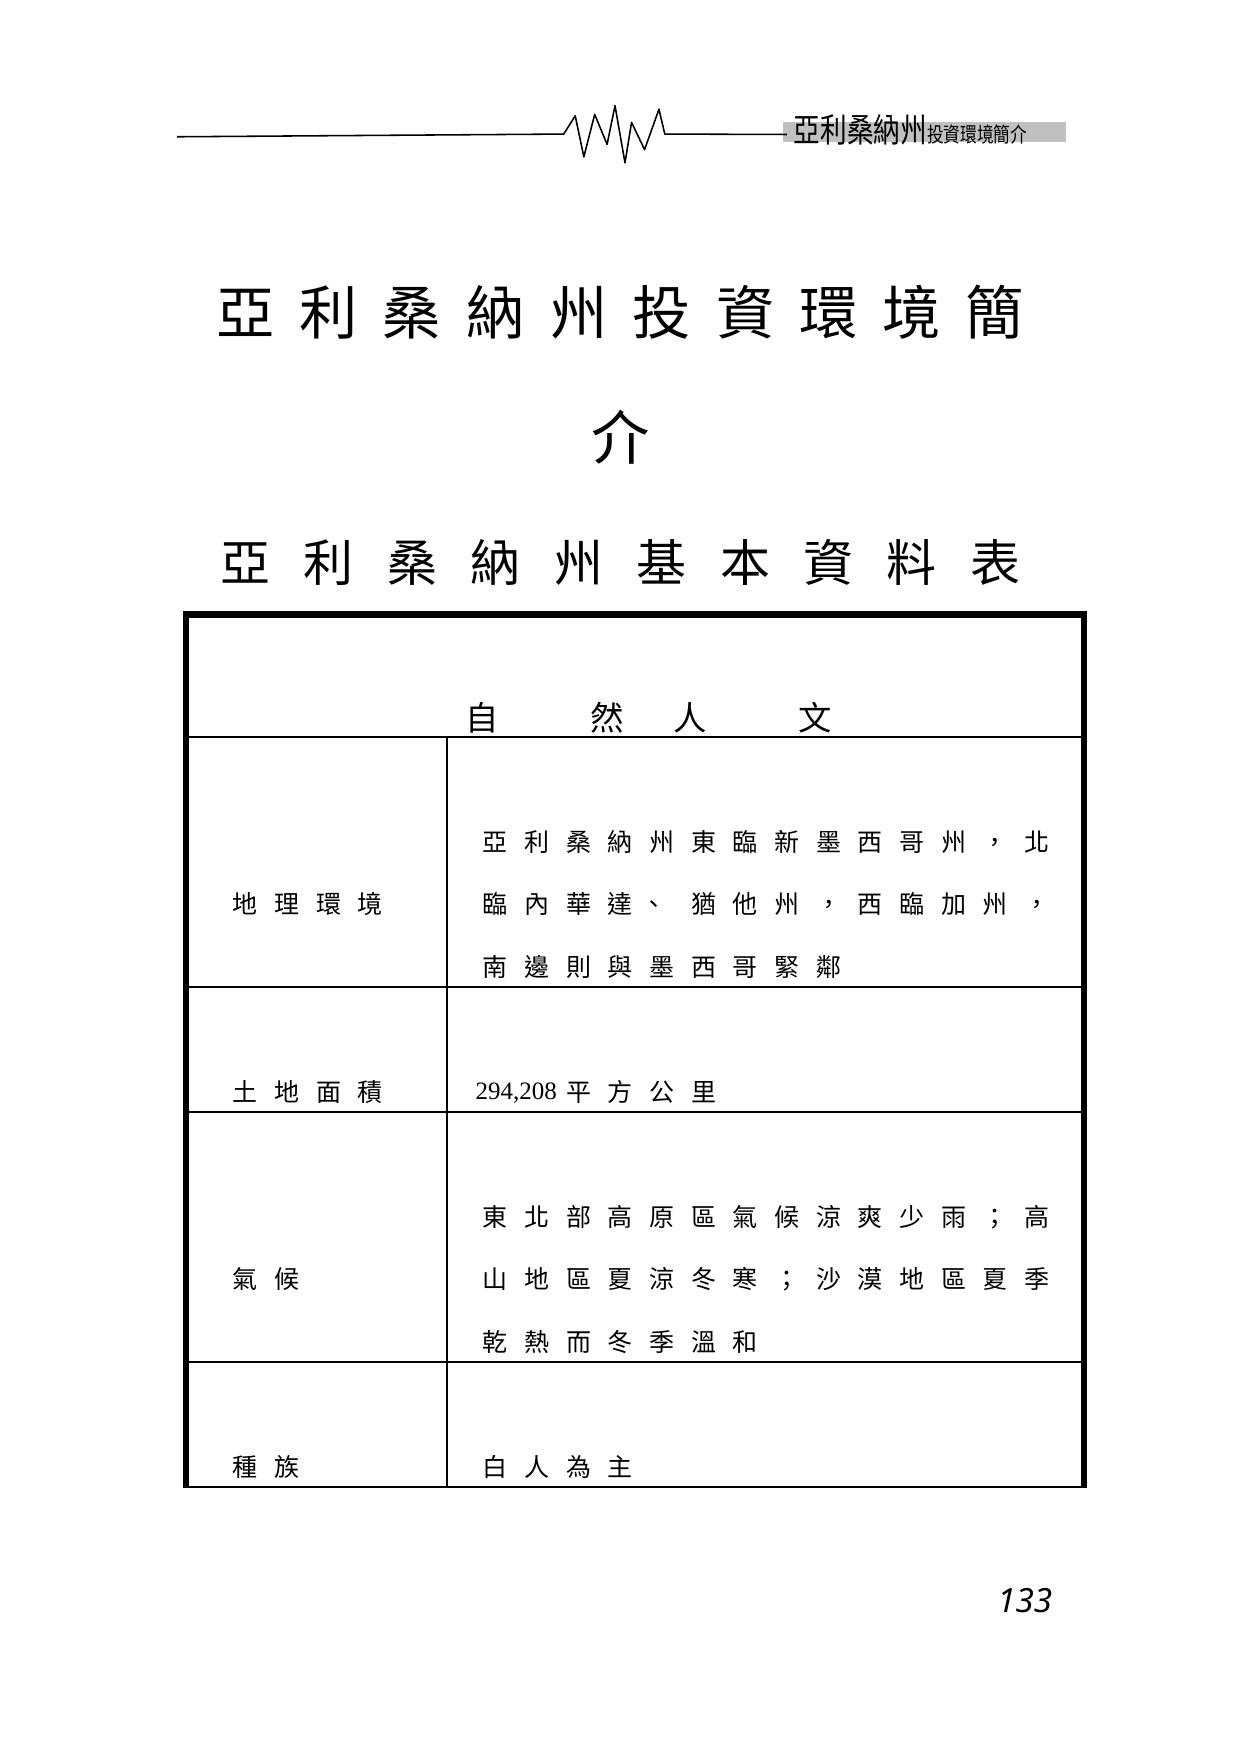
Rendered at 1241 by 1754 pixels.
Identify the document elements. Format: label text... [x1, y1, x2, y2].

table_cell 294,208平方公里 [448, 988, 1081, 1111]
text 亞利桑納州投資環境簡介 [183, 236, 1058, 486]
table_cell 氣候 [189, 1113, 446, 1361]
table_cell 白人為主 [448, 1363, 1081, 1486]
table_cell 亞利桑納州東臨新墨西哥州，北臨內華達、猶他州，西臨加州，南邊則與墨西哥緊鄰 [448, 738, 1081, 986]
table_cell 東北部高原區氣候涼爽少雨；高山地區夏涼冬寒；沙漠地區夏季乾熱而冬季溫和 [448, 1113, 1081, 1361]
table_cell 地理環境 [189, 738, 446, 986]
table_header 自 然 人 文 [189, 618, 1081, 736]
text 亞利桑納州基本資料表 [183, 486, 1058, 611]
table_cell 種族 [189, 1363, 446, 1486]
table_cell 土地面積 [189, 988, 446, 1111]
